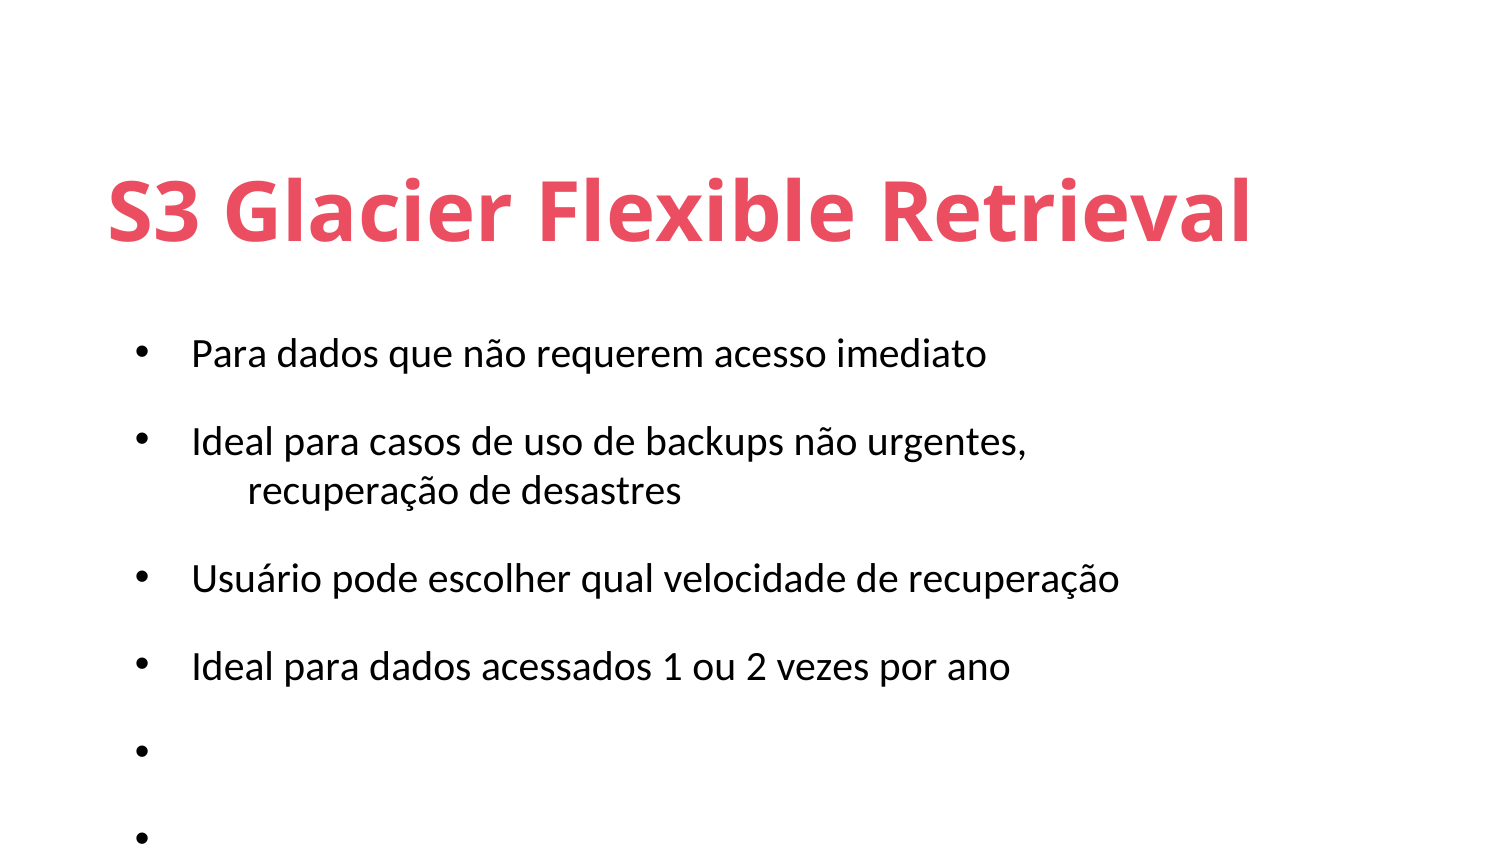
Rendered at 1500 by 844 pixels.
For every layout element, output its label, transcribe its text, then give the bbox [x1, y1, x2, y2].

text_box Para dados que não requerem acesso imediato Ideal para casos de uso de backups não urgentes, recuperação de desastres Usuário pode escolher qual velocidade de recuperação Ideal para dados acessados 1 ou 2 vezes por ano [119, 310, 1240, 716]
text_box S3 Glacier Flexible Retrieval [92, 128, 1499, 227]
